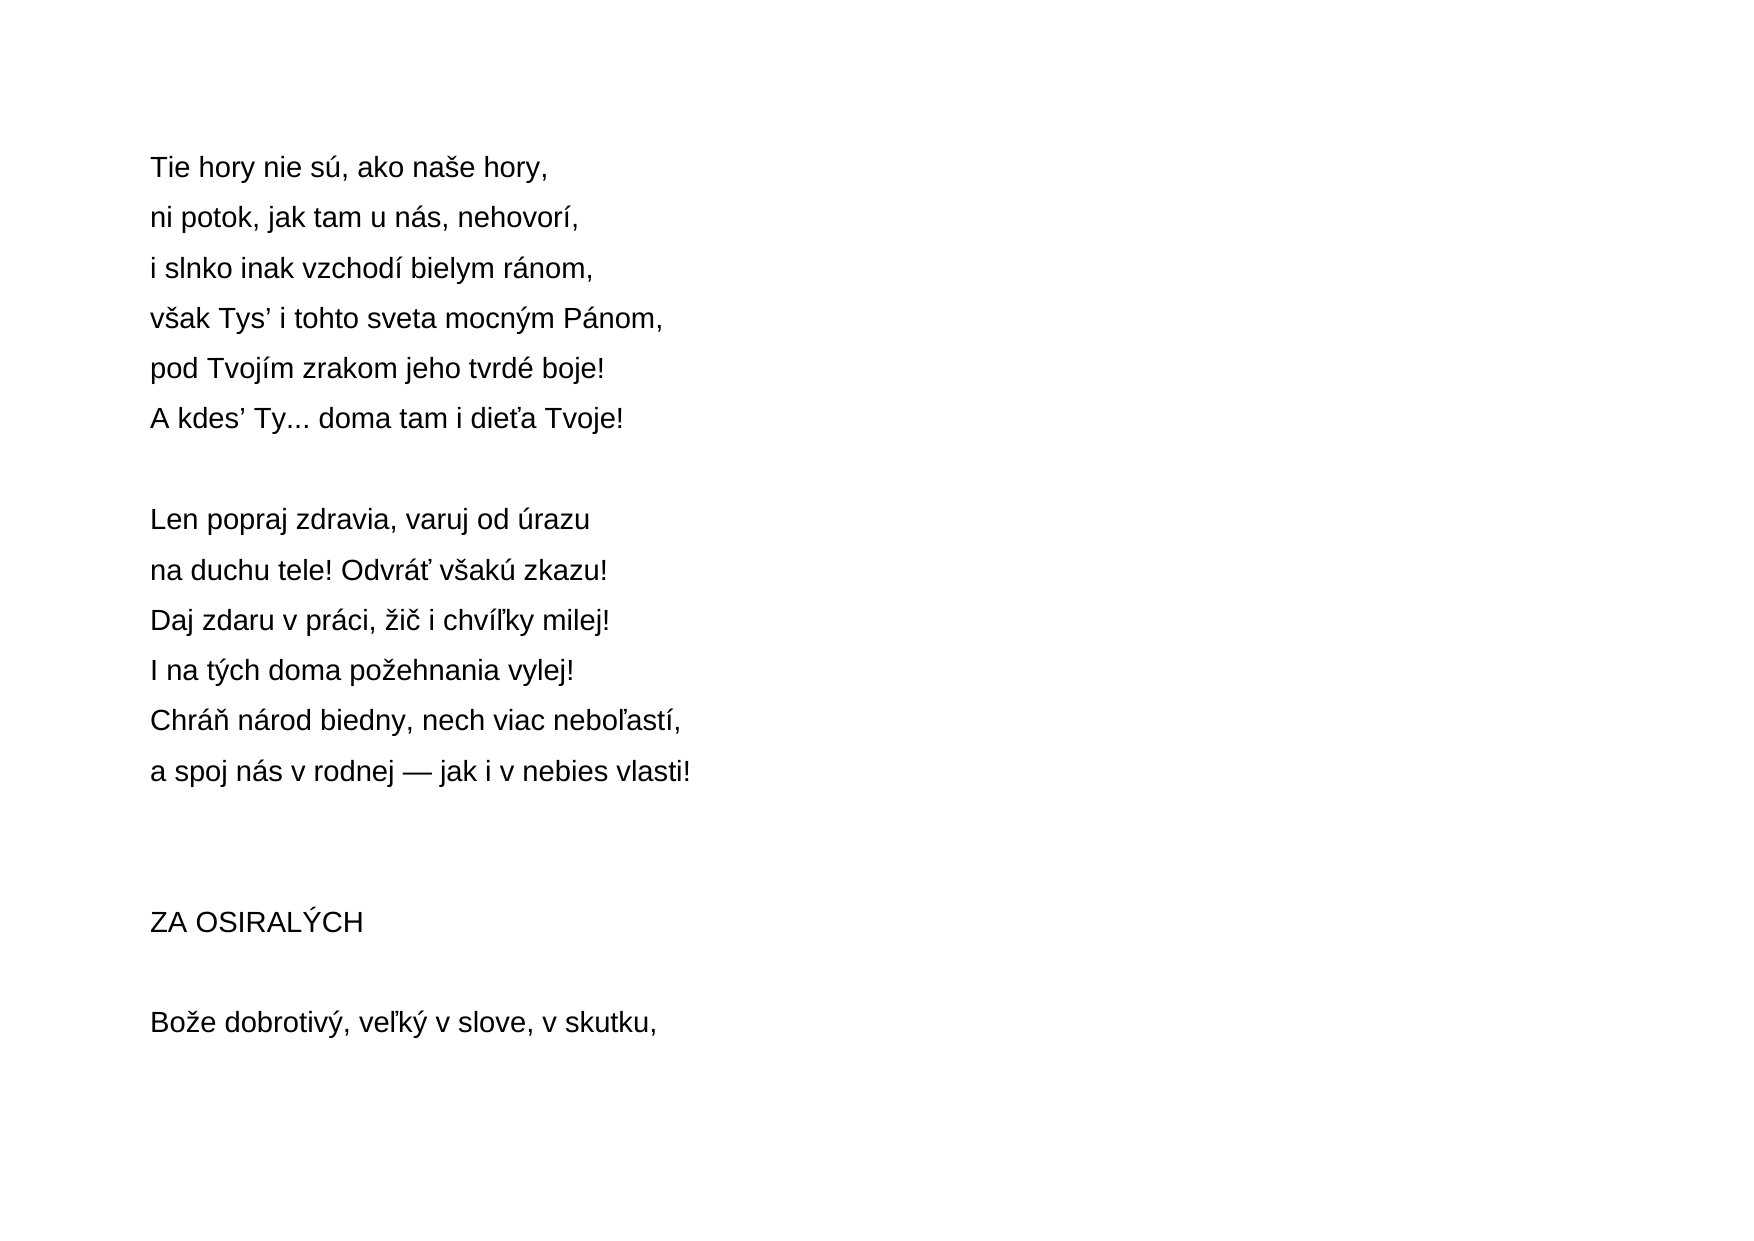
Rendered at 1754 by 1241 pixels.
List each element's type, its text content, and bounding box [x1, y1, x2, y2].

text ni potok, jak tam u nás, nehovorí, [150, 200, 1243, 234]
text A kdes’ Ty... doma tam i dieťa Tvoje! [150, 402, 1243, 435]
text Len popraj zdravia, varuj od úrazu [150, 502, 1243, 536]
text I na tých doma požehnania vylej! [150, 653, 1243, 687]
text a spoj nás v rodnej — jak i v nebies vlasti! [150, 754, 1243, 787]
text Daj zdaru v práci, žič i chvíľky milej! [150, 603, 1243, 636]
text i slnko inak vzchodí bielym ránom, [150, 251, 1243, 284]
text Chráň národ biedny, nech viac neboľastí, [150, 703, 1243, 737]
text Bože dobrotivý, veľký v slove, v skutku, [150, 1005, 1243, 1039]
text pod Tvojím zrakom jeho tvrdé boje! [150, 351, 1243, 385]
text na duchu tele! Odvráť všakú zkazu! [150, 552, 1243, 586]
text Tie hory nie sú, ako naše hory, [150, 150, 1243, 183]
text ZA OSIRALÝCH [150, 905, 1243, 938]
text však Tys’ i tohto sveta mocným Pánom, [150, 301, 1243, 334]
